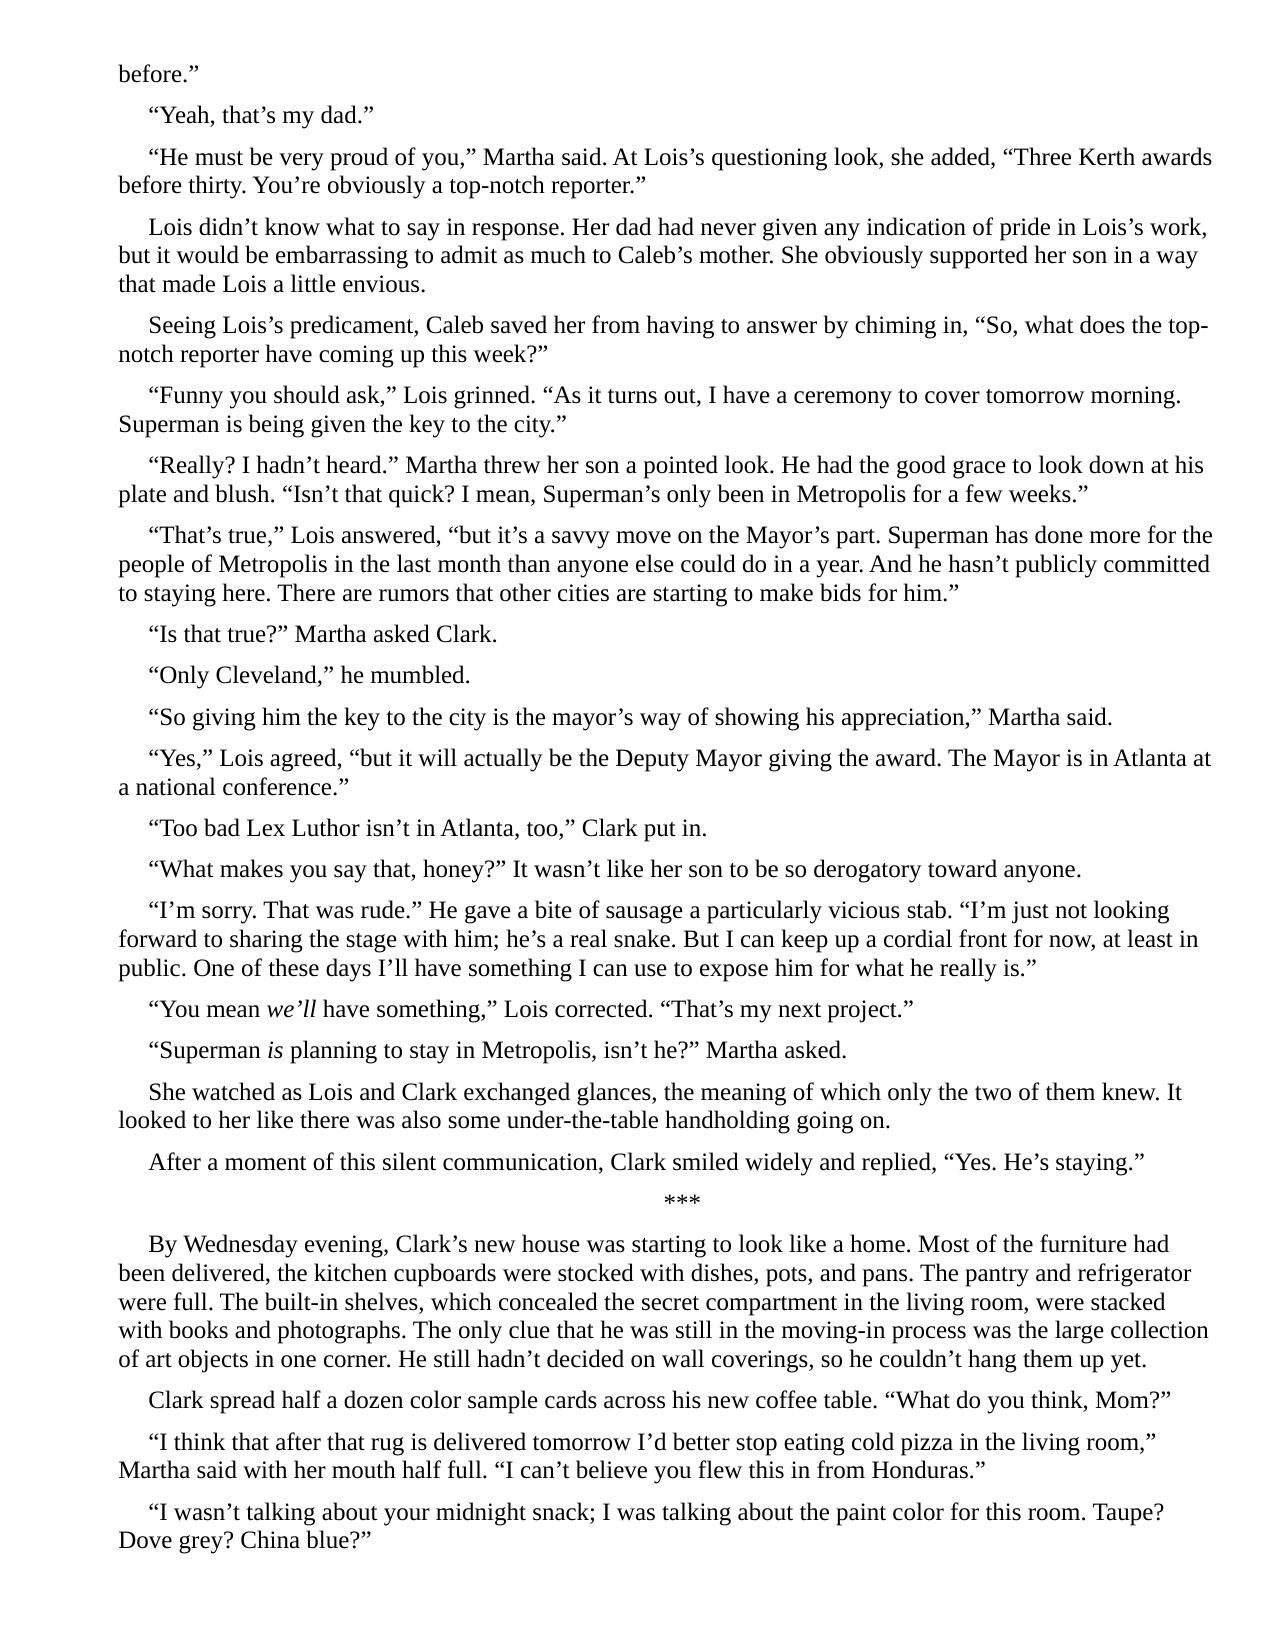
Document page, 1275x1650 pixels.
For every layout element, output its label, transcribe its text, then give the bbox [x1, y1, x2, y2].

text After a moment of this silent communication, Clark smiled widely and replied, “Yes. He’s staying.” [118, 1147, 1216, 1175]
text “That’s true,” Lois answered, “but it’s a savvy move on the Mayor’s part. Superman has done more for the people of Metropolis in the last month than anyone else could do in a year. And he hasn’t publicly committed to staying here. There are rumors that other cities are starting to make bids for him.” [118, 520, 1216, 607]
text Clark spread half a dozen color sample cards across his new coffee table. “What do you think, Mom?” [118, 1385, 1216, 1414]
text “I wasn’t talking about your midnight snack; I was talking about the paint color for this room. Taupe? Dove grey? China blue?” [118, 1497, 1216, 1554]
text before.” [118, 59, 1216, 88]
text She watched as Lois and Clark exchanged glances, the meaning of which only the two of them knew. It looked to her like there was also some under-the-table handholding going on. [118, 1077, 1216, 1134]
text “Too bad Lex Luthor isn’t in Atlanta, too,” Clark put in. [118, 813, 1216, 842]
text “Only Cleveland,” he mumbled. [118, 660, 1216, 689]
text “Yes,” Lois agreed, “but it will actually be the Deputy Mayor giving the award. The Mayor is in Atlanta at a national conference.” [118, 743, 1216, 800]
text “So giving him the key to the city is the mayor’s way of showing his appreciation,” Martha said. [118, 702, 1216, 730]
text “Really? I hadn’t heard.” Martha threw her son a pointed look. He had the good grace to look down at his plate and blush. “Isn’t that quick? I mean, Superman’s only been in Metropolis for a few weeks.” [118, 450, 1216, 508]
text “Yeah, that’s my dad.” [118, 100, 1216, 129]
text “He must be very proud of you,” Martha said. At Lois’s questioning look, she added, “Three Kerth awards before thirty. You’re obviously a top-notch reporter.” [118, 142, 1216, 199]
text Lois didn’t know what to say in response. Her dad had never given any indication of pride in Lois’s work, but it would be embarrassing to admit as much to Caleb’s mother. She obviously supported her son in a way that made Lois a little envious. [118, 212, 1216, 298]
text “I think that after that rug is delivered tomorrow I’d better stop eating cold pizza in the living room,” Martha said with her mouth half full. “I can’t believe you flew this in from Honduras.” [118, 1427, 1216, 1484]
text “Funny you should ask,” Lois grinned. “As it turns out, I have a ceremony to cover tomorrow morning. Superman is being given the key to the city.” [118, 380, 1216, 438]
text Seeing Lois’s predicament, Caleb saved her from having to answer by chiming in, “So, what does the top-notch reporter have coming up this week?” [118, 310, 1216, 368]
text “I’m sorry. That was rude.” He gave a bite of sausage a particularly vicious stab. “I’m just not looking forward to sharing the stage with him; he’s a real snake. But I can keep up a cordial front for now, at least in public. One of these days I’ll have something I can use to expose him for what he really is.” [118, 895, 1216, 982]
text “Is that true?” Martha asked Clark. [118, 619, 1216, 648]
text “What makes you say that, honey?” It wasn’t like her son to be so derogatory toward anyone. [118, 854, 1216, 883]
text “Superman is planning to stay in Metropolis, isn’t he?” Martha asked. [118, 1035, 1216, 1064]
text By Wednesday evening, Clark’s new house was starting to look like a home. Most of the furniture had been delivered, the kitchen cupboards were stocked with dishes, pots, and pans. The pantry and refrigerator were full. The built-in shelves, which concealed the secret compartment in the living room, were stacked with books and photographs. The only clue that he was still in the moving-in process was the large collection of art objects in one corner. He still hadn’t decided on wall coverings, so he couldn’t hang them up yet. [118, 1229, 1216, 1373]
text *** [118, 1188, 1216, 1217]
text “You mean we’ll have something,” Lois corrected. “That’s my next project.” [118, 994, 1216, 1023]
